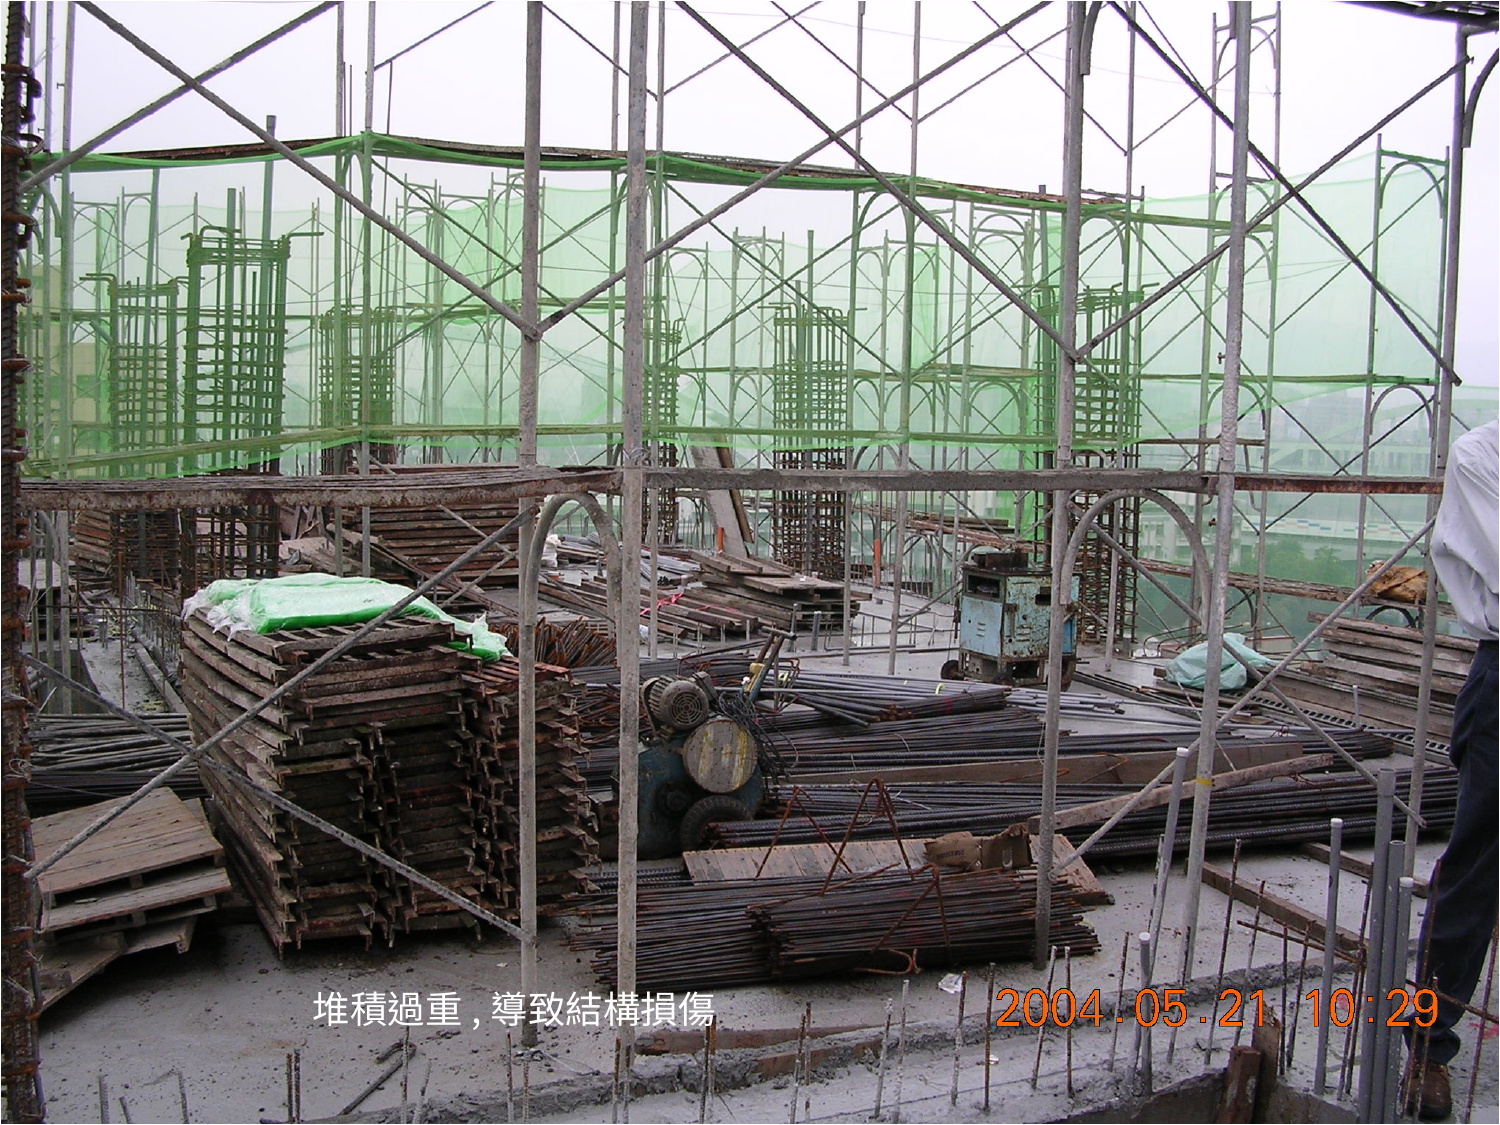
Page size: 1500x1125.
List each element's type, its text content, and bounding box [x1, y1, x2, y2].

text_box 堆積過重,導致結構損傷 [297, 978, 731, 1084]
text_box [0, 0, 1500, 1125]
